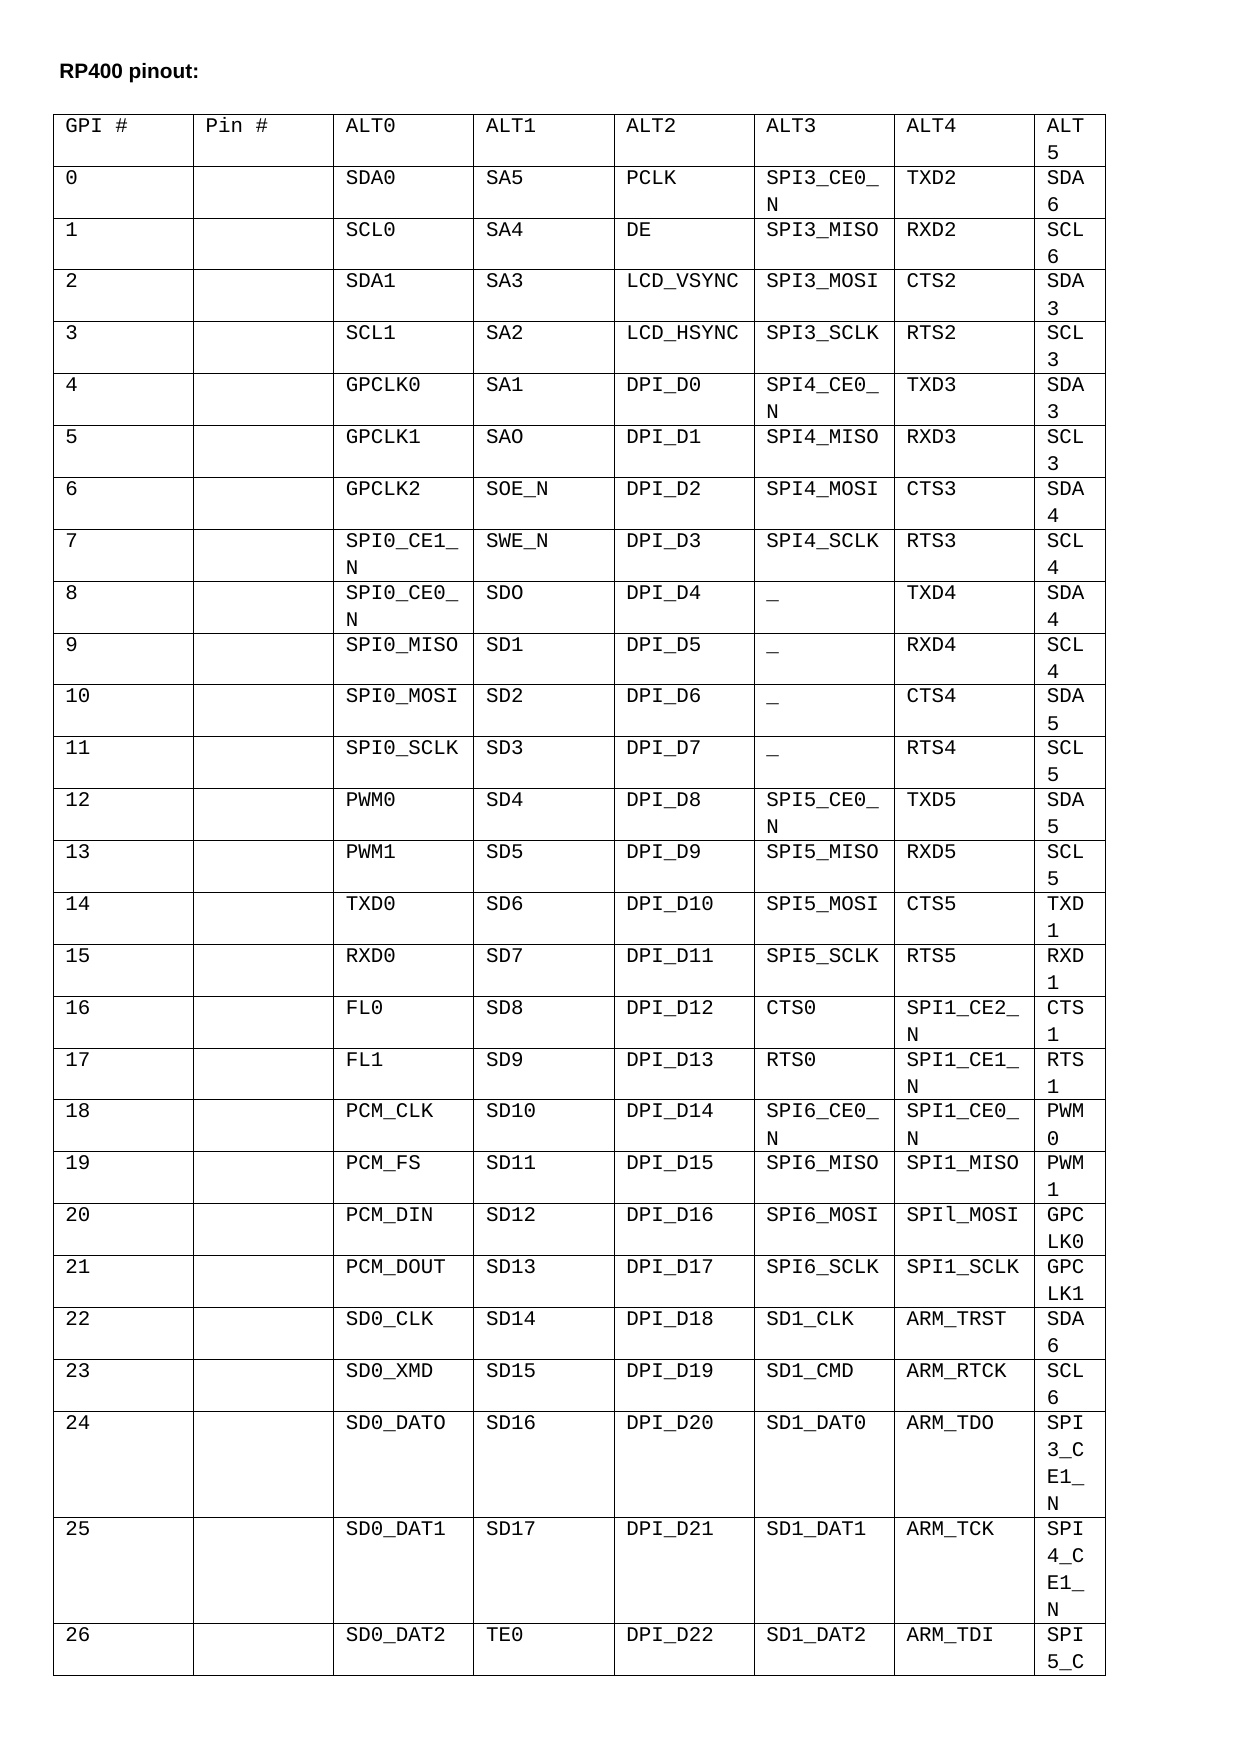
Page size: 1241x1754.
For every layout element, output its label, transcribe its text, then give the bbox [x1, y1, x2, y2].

table_cell 26 [54, 1624, 193, 1675]
table_cell SD9 [474, 1049, 614, 1099]
table_cell DPI_D13 [615, 1049, 754, 1099]
table_cell 13 [54, 841, 193, 892]
table_cell [194, 997, 333, 1047]
table_cell SPI4_CE0_N [755, 374, 894, 425]
table_cell DPI_D9 [615, 841, 754, 892]
table_cell SCL5 [1035, 737, 1105, 788]
table_header ALT5 [1035, 115, 1105, 166]
table_cell DPI_D6 [615, 685, 754, 736]
table_cell [194, 789, 333, 840]
table_cell SCL6 [1035, 1360, 1105, 1411]
table_cell SPI3_CE1_N [1035, 1412, 1105, 1517]
table_cell DPI_D7 [615, 737, 754, 788]
table_cell [194, 270, 333, 321]
table_cell TXD5 [895, 789, 1034, 840]
table_cell SD4 [474, 789, 614, 840]
table_cell [194, 1308, 333, 1359]
table_cell [194, 582, 333, 632]
table_cell SPI5_C [1035, 1624, 1105, 1675]
table_cell RTS5 [895, 945, 1034, 996]
table_cell RXD2 [895, 219, 1034, 269]
table_cell PCM_DOUT [334, 1256, 473, 1307]
table_cell SDA4 [1035, 582, 1105, 632]
table_cell SPI6_MISO [755, 1152, 894, 1203]
table_cell TXD1 [1035, 893, 1105, 944]
table_cell _ [755, 737, 894, 788]
table_cell DPI_D20 [615, 1412, 754, 1517]
table_cell SCL6 [1035, 219, 1105, 269]
table_cell DPI_D16 [615, 1204, 754, 1255]
table_cell 2 [54, 270, 193, 321]
table_header ALT0 [334, 115, 473, 166]
table_cell SPI5_CE0_N [755, 789, 894, 840]
table_cell SCL4 [1035, 530, 1105, 581]
text RP400 pinout: [59, 59, 1181, 83]
table_cell RTS3 [895, 530, 1034, 581]
table_cell 17 [54, 1049, 193, 1099]
table_cell [194, 219, 333, 269]
table_cell SDA5 [1035, 789, 1105, 840]
table_header ALT1 [474, 115, 614, 166]
table_cell SA5 [474, 167, 614, 217]
table_cell PCLK [615, 167, 754, 217]
table_cell SD16 [474, 1412, 614, 1517]
table_header GPI # [54, 115, 193, 166]
table_cell SD2 [474, 685, 614, 736]
table_cell 6 [54, 478, 193, 529]
table_cell TXD0 [334, 893, 473, 944]
table_cell SDA0 [334, 167, 473, 217]
table_cell SD6 [474, 893, 614, 944]
table_cell SD1_CMD [755, 1360, 894, 1411]
table_cell PWM0 [334, 789, 473, 840]
table_cell SPI0_MISO [334, 634, 473, 684]
table_cell SDA1 [334, 270, 473, 321]
table_cell ARM_TDI [895, 1624, 1034, 1675]
table_cell SPI5_MOSI [755, 893, 894, 944]
table_cell SA1 [474, 374, 614, 425]
table_cell SD0_DAT2 [334, 1624, 473, 1675]
table_cell PCM_DIN [334, 1204, 473, 1255]
table_cell SAO [474, 426, 614, 477]
table_cell FL0 [334, 997, 473, 1047]
table_cell 3 [54, 322, 193, 373]
table_cell SPIl_MOSI [895, 1204, 1034, 1255]
table_cell SD5 [474, 841, 614, 892]
table_cell SCL5 [1035, 841, 1105, 892]
table_cell SCL1 [334, 322, 473, 373]
table_cell 18 [54, 1100, 193, 1151]
table_cell RTS1 [1035, 1049, 1105, 1099]
table_cell ARM_TRST [895, 1308, 1034, 1359]
table_cell LCD_HSYNC [615, 322, 754, 373]
table_cell DPI_D14 [615, 1100, 754, 1151]
table_cell SPI0_MOSI [334, 685, 473, 736]
table_cell SPI3_MOSI [755, 270, 894, 321]
table_cell DPI_D10 [615, 893, 754, 944]
table_cell SPI3_MISO [755, 219, 894, 269]
table_cell CTS1 [1035, 997, 1105, 1047]
table_cell SPI6_MOSI [755, 1204, 894, 1255]
table_cell [194, 1204, 333, 1255]
table_cell 5 [54, 426, 193, 477]
table_cell SD3 [474, 737, 614, 788]
table_cell SPI5_MISO [755, 841, 894, 892]
table_cell 0 [54, 167, 193, 217]
table_cell TE0 [474, 1624, 614, 1675]
table_cell [194, 478, 333, 529]
table_cell ARM_TDO [895, 1412, 1034, 1517]
table_cell DPI_D18 [615, 1308, 754, 1359]
table_cell SPI4_SCLK [755, 530, 894, 581]
table_cell SPI6_SCLK [755, 1256, 894, 1307]
table_cell DPI_D22 [615, 1624, 754, 1675]
table_cell CTS3 [895, 478, 1034, 529]
table_cell TXD3 [895, 374, 1034, 425]
table_cell [194, 634, 333, 684]
table_cell PCM_FS [334, 1152, 473, 1203]
table_cell 4 [54, 374, 193, 425]
table_cell SA2 [474, 322, 614, 373]
table_cell SD11 [474, 1152, 614, 1203]
table_cell SD0_DAT1 [334, 1518, 473, 1623]
table_cell SD17 [474, 1518, 614, 1623]
table_cell SD8 [474, 997, 614, 1047]
table_cell ARM_TCK [895, 1518, 1034, 1623]
table_cell DPI_D4 [615, 582, 754, 632]
table_cell DPI_D15 [615, 1152, 754, 1203]
table_cell SPI1_CE0_N [895, 1100, 1034, 1151]
table_cell [194, 374, 333, 425]
table_cell DPI_D17 [615, 1256, 754, 1307]
table_cell [194, 1049, 333, 1099]
table_cell 25 [54, 1518, 193, 1623]
table_cell SPI0_CE0_N [334, 582, 473, 632]
table_cell [194, 737, 333, 788]
table_header ALT4 [895, 115, 1034, 166]
table_cell SDA4 [1035, 478, 1105, 529]
table_cell SWE_N [474, 530, 614, 581]
table_cell [194, 426, 333, 477]
table_cell SDA3 [1035, 270, 1105, 321]
table_cell DPI_D12 [615, 997, 754, 1047]
table_cell 14 [54, 893, 193, 944]
table_cell SDA3 [1035, 374, 1105, 425]
table_cell SPI0_CE1_N [334, 530, 473, 581]
table_cell [194, 1152, 333, 1203]
table_cell CTS4 [895, 685, 1034, 736]
table_cell LCD_VSYNC [615, 270, 754, 321]
table_cell SD15 [474, 1360, 614, 1411]
table_cell PCM_CLK [334, 1100, 473, 1151]
table_cell SA4 [474, 219, 614, 269]
table_cell SPI4_MOSI [755, 478, 894, 529]
table_cell SCL3 [1035, 322, 1105, 373]
table_cell SDA6 [1035, 1308, 1105, 1359]
table_cell SPI1_MISO [895, 1152, 1034, 1203]
table_cell 23 [54, 1360, 193, 1411]
table_cell TXD2 [895, 167, 1034, 217]
table_cell [194, 1256, 333, 1307]
table_cell SCL3 [1035, 426, 1105, 477]
table_cell TXD4 [895, 582, 1034, 632]
table_cell GPCLK0 [334, 374, 473, 425]
table_cell CTS5 [895, 893, 1034, 944]
table_header Pin # [194, 115, 333, 166]
table_cell [194, 530, 333, 581]
table_cell DPI_D0 [615, 374, 754, 425]
table_cell SPI3_CE0_N [755, 167, 894, 217]
table_cell [194, 167, 333, 217]
table_cell _ [755, 685, 894, 736]
table_header ALT2 [615, 115, 754, 166]
table_cell SD10 [474, 1100, 614, 1151]
table_cell DPI_D19 [615, 1360, 754, 1411]
table_cell RXD3 [895, 426, 1034, 477]
table_cell PWM0 [1035, 1100, 1105, 1151]
table_cell GPCLK0 [1035, 1204, 1105, 1255]
table_cell RXD1 [1035, 945, 1105, 996]
table_cell DPI_D21 [615, 1518, 754, 1623]
table_cell SPI3_SCLK [755, 322, 894, 373]
table_cell 15 [54, 945, 193, 996]
table_cell SA3 [474, 270, 614, 321]
table_cell DPI_D2 [615, 478, 754, 529]
table_cell 16 [54, 997, 193, 1047]
table_cell DPI_D3 [615, 530, 754, 581]
table_cell RTS0 [755, 1049, 894, 1099]
table_cell SDO [474, 582, 614, 632]
table_cell RTS2 [895, 322, 1034, 373]
table_cell 10 [54, 685, 193, 736]
table_cell SPI1_CE1_N [895, 1049, 1034, 1099]
table_cell SD1_DAT2 [755, 1624, 894, 1675]
table_cell RXD5 [895, 841, 1034, 892]
table_cell PWM1 [1035, 1152, 1105, 1203]
table_cell RTS4 [895, 737, 1034, 788]
table_cell 21 [54, 1256, 193, 1307]
table_cell GPCLK2 [334, 478, 473, 529]
table_cell 12 [54, 789, 193, 840]
table_cell SOE_N [474, 478, 614, 529]
table_cell SD1 [474, 634, 614, 684]
table_cell _ [755, 634, 894, 684]
table_cell [194, 1360, 333, 1411]
table_cell RXD4 [895, 634, 1034, 684]
table_cell SD1_CLK [755, 1308, 894, 1359]
table_cell 8 [54, 582, 193, 632]
table_header ALT3 [755, 115, 894, 166]
table_cell SDA5 [1035, 685, 1105, 736]
table_cell SD1_DAT0 [755, 1412, 894, 1517]
table_cell [194, 1518, 333, 1623]
table_cell RXD0 [334, 945, 473, 996]
table_cell 1 [54, 219, 193, 269]
table_cell SPI4_CE1_N [1035, 1518, 1105, 1623]
table_cell DPI_D11 [615, 945, 754, 996]
table_cell CTS2 [895, 270, 1034, 321]
table_cell [194, 945, 333, 996]
table_cell SPI5_SCLK [755, 945, 894, 996]
table_cell [194, 893, 333, 944]
table_cell 19 [54, 1152, 193, 1203]
table_cell 7 [54, 530, 193, 581]
table_cell DE [615, 219, 754, 269]
table_cell DPI_D8 [615, 789, 754, 840]
table_cell SPI4_MISO [755, 426, 894, 477]
table_cell 11 [54, 737, 193, 788]
table_cell [194, 841, 333, 892]
table_cell SPI6_CE0_N [755, 1100, 894, 1151]
table_cell PWM1 [334, 841, 473, 892]
table_cell GPCLK1 [1035, 1256, 1105, 1307]
table_cell FL1 [334, 1049, 473, 1099]
table_cell SDA6 [1035, 167, 1105, 217]
table_cell ARM_RTCK [895, 1360, 1034, 1411]
table_cell SCL4 [1035, 634, 1105, 684]
table_cell [194, 685, 333, 736]
table_cell SD0_XMD [334, 1360, 473, 1411]
table_cell CTS0 [755, 997, 894, 1047]
table_cell SD12 [474, 1204, 614, 1255]
table_cell 24 [54, 1412, 193, 1517]
table_cell DPI_D1 [615, 426, 754, 477]
table_cell [194, 322, 333, 373]
table_cell SD0_DATO [334, 1412, 473, 1517]
table_cell DPI_D5 [615, 634, 754, 684]
table_cell [194, 1412, 333, 1517]
table_cell SD1_DAT1 [755, 1518, 894, 1623]
table_cell SD7 [474, 945, 614, 996]
table_cell _ [755, 582, 894, 632]
table_cell SD13 [474, 1256, 614, 1307]
table_cell SPI0_SCLK [334, 737, 473, 788]
table_cell SPI1_CE2_N [895, 997, 1034, 1047]
table_cell 20 [54, 1204, 193, 1255]
table_cell SPI1_SCLK [895, 1256, 1034, 1307]
table_cell 22 [54, 1308, 193, 1359]
table_cell 9 [54, 634, 193, 684]
table_cell SD14 [474, 1308, 614, 1359]
table_cell SD0_CLK [334, 1308, 473, 1359]
table_cell [194, 1624, 333, 1675]
table_cell [194, 1100, 333, 1151]
table_cell SCL0 [334, 219, 473, 269]
table_cell GPCLK1 [334, 426, 473, 477]
